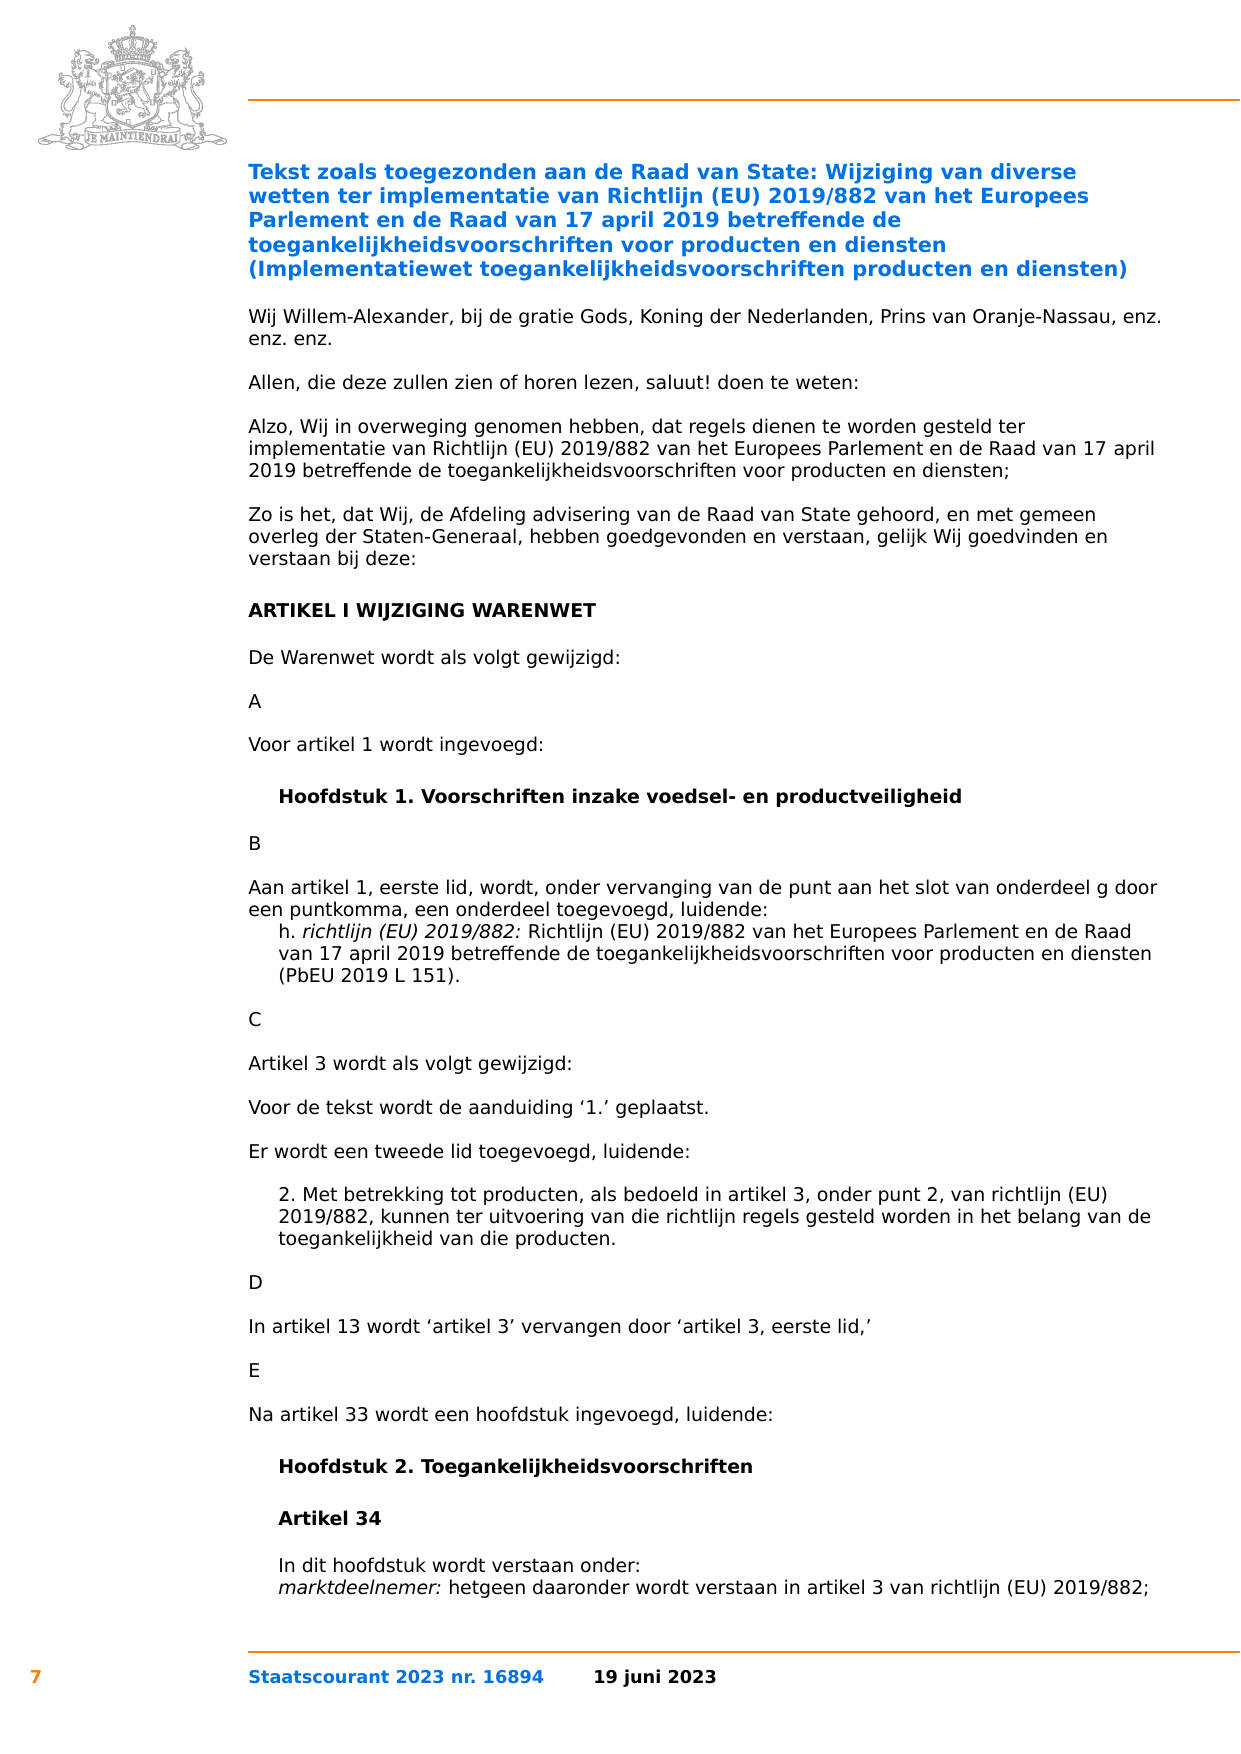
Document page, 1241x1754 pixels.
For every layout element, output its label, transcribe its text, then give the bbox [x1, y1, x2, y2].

text marktdeelnemer: hetgeen daaronder wordt verstaan in artikel 3 van richtlijn (EU) 2019/882; [278, 1577, 1163, 1599]
text In dit hoofdstuk wordt verstaan onder: [278, 1555, 1163, 1577]
text De Warenwet wordt als volgt gewijzigd: [248, 647, 1163, 669]
text Voor de tekst wordt de aanduiding ‘1.’ geplaatst. [248, 1097, 1163, 1119]
subtitle ARTIKEL I WIJZIGING WARENWET [248, 600, 1163, 622]
subtitle Hoofdstuk 2. Toegankelijkheidsvoorschriften [278, 1456, 1163, 1478]
picture [38, 25, 227, 150]
text h. richtlijn (EU) 2019/882: Richtlijn (EU) 2019/882 van het Europees Parlement en de Raad van 17 april 2019 betreffende de toegankelijkheidsvoorschriften voor producten en diensten (PbEU 2019 L 151). [278, 921, 1163, 987]
subtitle Hoofdstuk 1. Voorschriften inzake voedsel- en productveiligheid [278, 786, 1163, 808]
text In artikel 13 wordt ‘artikel 3’ vervangen door ‘artikel 3, eerste lid,’ [248, 1316, 1163, 1338]
text Aan artikel 1, eerste lid, wordt, onder vervanging van de punt aan het slot van onderdeel g door een puntkomma, een onderdeel toegevoegd, luidende: [248, 877, 1163, 921]
text Voor artikel 1 wordt ingevoegd: [248, 734, 1163, 756]
text Artikel 3 wordt als volgt gewijzigd: [248, 1053, 1163, 1075]
subtitle Tekst zoals toegezonden aan de Raad van State: Wijziging van diverse wetten ter implementatie van Richtlijn (EU) 2019/882 van het Europees Parlement en de Raad van 17 april 2019 betreffende de toegankelijkheidsvoorschriften voor producten en diensten (Implementatiewet toegankelijkheidsvoorschriften producten en diensten) [248, 160, 1163, 281]
text Alzo, Wij in overweging genomen hebben, dat regels dienen te worden gesteld ter implementatie van Richtlijn (EU) 2019/882 van het Europees Parlement en de Raad van 17 april 2019 betreffende de toegankelijkheidsvoorschriften voor producten en diensten; [248, 416, 1163, 482]
text Na artikel 33 wordt een hoofdstuk ingevoegd, luidende: [248, 1404, 1163, 1426]
text E [248, 1360, 1163, 1382]
subtitle Artikel 34 [278, 1508, 1163, 1530]
text C [248, 1009, 1163, 1031]
text Er wordt een tweede lid toegevoegd, luidende: [248, 1141, 1163, 1162]
text A [248, 691, 1163, 712]
text Wij Willem-Alexander, bij de gratie Gods, Koning der Nederlanden, Prins van Oranje-Nassau, enz. enz. enz. [248, 306, 1163, 350]
text Zo is het, dat Wij, de Afdeling advisering van de Raad van State gehoord, en met gemeen overleg der Staten-Generaal, hebben goedgevonden en verstaan, gelijk Wij goedvinden en verstaan bij deze: [248, 504, 1163, 570]
text B [248, 833, 1163, 855]
text 2. Met betrekking tot producten, als bedoeld in artikel 3, onder punt 2, van richtlijn (EU) 2019/882, kunnen ter uitvoering van die richtlijn regels gesteld worden in het belang van de toegankelijkheid van die producten. [278, 1184, 1163, 1250]
text D [248, 1272, 1163, 1294]
text Allen, die deze zullen zien of horen lezen, saluut! doen te weten: [248, 372, 1163, 394]
